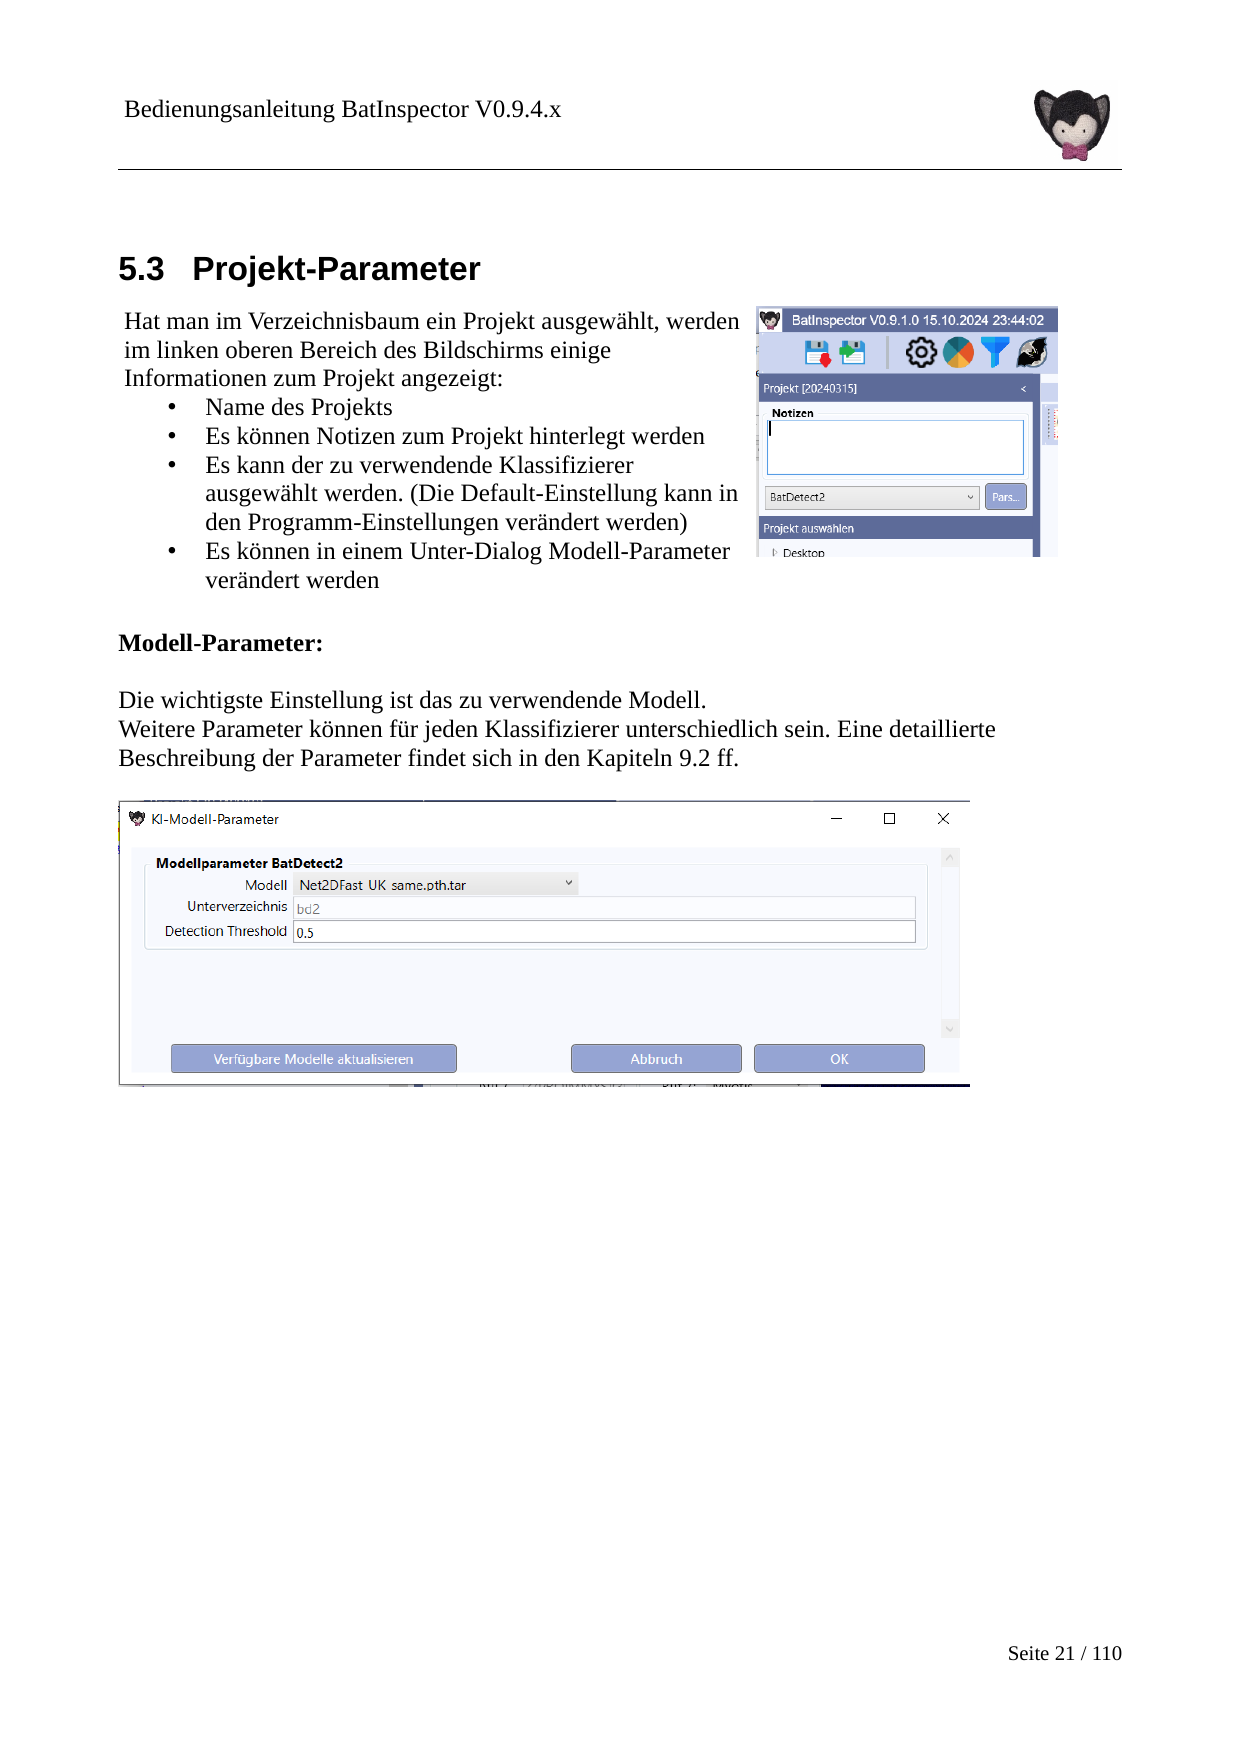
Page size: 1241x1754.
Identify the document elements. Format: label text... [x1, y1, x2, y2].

picture [1030, 80, 1119, 169]
text Die wichtigste Einstellung ist das zu verwendende Modell. [118, 685, 1122, 714]
table_header Hat man im Verzeichnisbaum ein Projekt ausgewählt, werden im linken oberen Bereich des Bildschirms einige Informationen zum Projekt angezeigt: Name des Projekts Es können Notizen zum Projekt hinterlegt werden Es kann der zu verwendende Klassifizierer ausgewählt werden. (Die Default-Einstellung kann in den Programm-Einstellungen verändert werden) Es können in einem Unter-Dialog Modell-Parameter verändert werden [118, 300, 750, 599]
subtitle Projekt-Parameter [118, 249, 1122, 288]
table_header [750, 300, 1122, 599]
text Weitere Parameter können für jeden Klassifizierer unterschiedlich sein. Eine detaillierte Beschreibung der Parameter findet sich in den Kapiteln 9.2 ff. [118, 714, 1122, 772]
picture [118, 800, 970, 1087]
picture [756, 306, 1058, 557]
text Modell-Parameter: [118, 628, 1122, 657]
